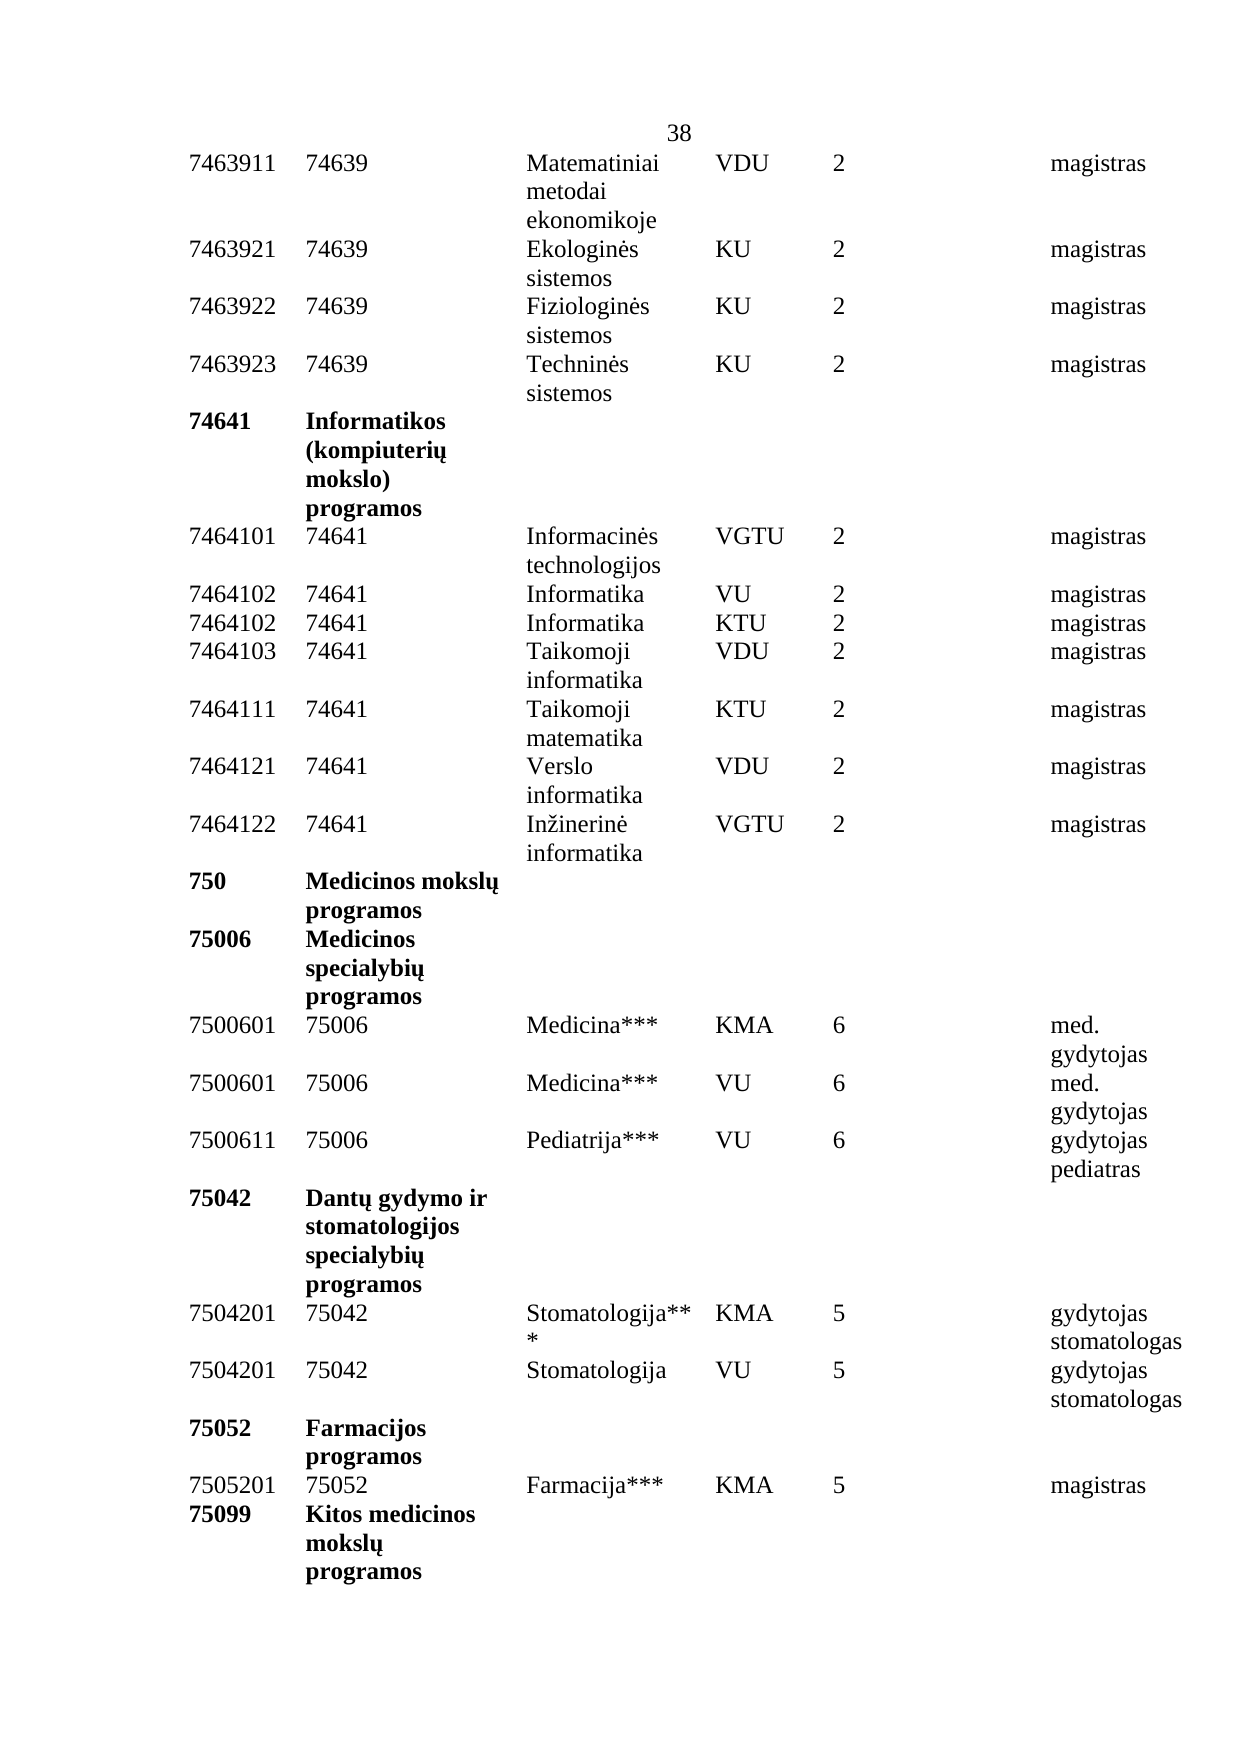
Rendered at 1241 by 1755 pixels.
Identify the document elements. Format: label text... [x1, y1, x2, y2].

table_cell 7463923 [177, 349, 294, 406]
table_cell [902, 406, 973, 521]
table_cell 7504201 [177, 1355, 294, 1413]
table_cell 2 [821, 234, 902, 291]
table_cell 75042 [177, 1183, 294, 1298]
table_cell magistras [1039, 694, 1197, 751]
table_cell KTU [704, 694, 821, 751]
table_cell 2 [821, 349, 902, 406]
table_cell [1202, 1125, 1207, 1183]
table_cell magistras [1039, 636, 1197, 694]
table_cell [902, 1183, 973, 1298]
table_cell [973, 809, 1039, 866]
table_cell 74641 [294, 579, 515, 608]
table_cell [515, 406, 704, 521]
table_cell Medicina*** [515, 1068, 704, 1125]
table_cell Inžinerinė informatika [515, 809, 704, 866]
table_cell Informatika [515, 579, 704, 608]
table_cell [515, 924, 704, 1010]
table_cell 7463911 [177, 148, 294, 234]
table_cell [902, 809, 973, 866]
table_cell 6 [821, 1125, 902, 1183]
table_cell [973, 1355, 1039, 1413]
table_cell 6 [821, 1068, 902, 1125]
table_cell 750 [177, 866, 294, 924]
table_cell [1197, 148, 1202, 234]
table_cell [902, 234, 973, 291]
table_cell [1202, 694, 1207, 751]
table_cell KU [704, 349, 821, 406]
table_cell 7464101 [177, 521, 294, 579]
table_cell [973, 1068, 1039, 1125]
table_cell VDU [704, 148, 821, 234]
table_cell 7500601 [177, 1010, 294, 1068]
table_cell VU [704, 579, 821, 608]
table_cell 2 [821, 521, 902, 579]
table_cell [1202, 636, 1207, 694]
table_cell gydytojas stomatologas [1039, 1298, 1197, 1355]
table_cell 74639 [294, 349, 515, 406]
table_cell 74641 [294, 521, 515, 579]
table_cell 7463921 [177, 234, 294, 291]
table_cell Fiziologinės sistemos [515, 291, 704, 349]
table_cell Medicinos specialybių programos [294, 924, 515, 1010]
table_cell 2 [821, 291, 902, 349]
table_cell [1202, 608, 1207, 636]
table_cell VDU [704, 751, 821, 809]
table_cell [1202, 291, 1207, 349]
table_cell 74639 [294, 291, 515, 349]
table_cell 7500611 [177, 1125, 294, 1183]
table_cell 6 [821, 1010, 902, 1068]
table_cell [1197, 579, 1202, 608]
table_cell [1039, 866, 1197, 924]
table_cell [821, 1413, 902, 1470]
table_cell [1197, 234, 1202, 291]
table_cell [902, 636, 973, 694]
table_cell [1197, 924, 1202, 1010]
table_cell med. gydytojas [1039, 1010, 1197, 1068]
table_cell magistras [1039, 148, 1197, 234]
table_cell [1202, 406, 1207, 521]
table_cell [902, 1010, 973, 1068]
table_cell [1202, 751, 1207, 809]
table_cell [973, 1499, 1039, 1585]
table_cell [973, 349, 1039, 406]
table_cell Verslo informatika [515, 751, 704, 809]
table_cell 74641 [294, 636, 515, 694]
table_cell [1202, 148, 1207, 234]
table_cell [1202, 521, 1207, 579]
table_cell Medicina*** [515, 1010, 704, 1068]
table_cell [1197, 1298, 1202, 1355]
table_cell [902, 1413, 973, 1470]
table_cell 74641 [294, 608, 515, 636]
table_cell 75006 [294, 1125, 515, 1183]
table_cell [973, 1125, 1039, 1183]
table_cell magistras [1039, 579, 1197, 608]
table_cell [1197, 1068, 1202, 1125]
table_cell [902, 291, 973, 349]
table_cell 74639 [294, 148, 515, 234]
table_cell [1202, 1010, 1207, 1068]
table_cell 2 [821, 579, 902, 608]
table_cell 75006 [294, 1068, 515, 1125]
table_cell [1197, 809, 1202, 866]
table_cell magistras [1039, 1470, 1197, 1499]
table_cell [973, 521, 1039, 579]
table_cell [821, 866, 902, 924]
table_cell KMA [704, 1298, 821, 1355]
table_cell [1197, 1470, 1202, 1499]
table_cell 7464103 [177, 636, 294, 694]
table_cell [973, 406, 1039, 521]
table_cell 2 [821, 809, 902, 866]
table_cell [902, 694, 973, 751]
table_cell 74641 [177, 406, 294, 521]
table_cell 2 [821, 608, 902, 636]
table_cell [704, 1499, 821, 1585]
table_cell Ekologinės sistemos [515, 234, 704, 291]
table_cell 7464111 [177, 694, 294, 751]
table_cell [1197, 751, 1202, 809]
table_cell [515, 1413, 704, 1470]
table_cell 7463922 [177, 291, 294, 349]
table_cell 2 [821, 751, 902, 809]
table_cell magistras [1039, 751, 1197, 809]
table_cell [1197, 291, 1202, 349]
table_cell [973, 866, 1039, 924]
table_cell [902, 751, 973, 809]
table_cell Stomatologija [515, 1355, 704, 1413]
table_cell [1197, 521, 1202, 579]
table_cell [902, 521, 973, 579]
table_cell [1039, 924, 1197, 1010]
table_cell 2 [821, 694, 902, 751]
table_cell magistras [1039, 234, 1197, 291]
table_cell [1202, 1183, 1207, 1298]
table_cell Farmacijos programos [294, 1413, 515, 1470]
table_cell [1039, 1183, 1197, 1298]
table_cell 2 [821, 148, 902, 234]
table_cell 75099 [177, 1499, 294, 1585]
table_cell 2 [821, 636, 902, 694]
table_cell magistras [1039, 608, 1197, 636]
table_cell Taikomoji informatika [515, 636, 704, 694]
table_cell [704, 866, 821, 924]
table_cell [1197, 866, 1202, 924]
table_cell Techninės sistemos [515, 349, 704, 406]
table_cell [902, 1470, 973, 1499]
table_cell KU [704, 234, 821, 291]
table_cell [902, 579, 973, 608]
table_cell 7505201 [177, 1470, 294, 1499]
table_cell [1202, 809, 1207, 866]
table_cell [515, 1183, 704, 1298]
table_cell [1197, 1355, 1202, 1413]
table_cell [1202, 1413, 1207, 1470]
table_cell [973, 291, 1039, 349]
table_cell 74641 [294, 751, 515, 809]
table_cell KU [704, 291, 821, 349]
table_cell VU [704, 1068, 821, 1125]
table_cell [1197, 608, 1202, 636]
table_cell 5 [821, 1298, 902, 1355]
table_cell [1197, 694, 1202, 751]
table_cell [973, 751, 1039, 809]
table_cell [1197, 349, 1202, 406]
table_cell Taikomoji matematika [515, 694, 704, 751]
table_cell [1039, 1413, 1197, 1470]
table_cell KTU [704, 608, 821, 636]
table_cell [1202, 1499, 1207, 1585]
table_cell [973, 1413, 1039, 1470]
table_cell [704, 406, 821, 521]
table_cell [1202, 1355, 1207, 1413]
table_cell Stomatologija*** [515, 1298, 704, 1355]
table_cell [1202, 349, 1207, 406]
table_cell 7504201 [177, 1298, 294, 1355]
table_cell gydytojas stomatologas [1039, 1355, 1197, 1413]
table_cell [973, 636, 1039, 694]
table_cell VGTU [704, 809, 821, 866]
table_cell [1202, 924, 1207, 1010]
table_cell [1197, 1183, 1202, 1298]
table_cell [902, 349, 973, 406]
table_cell [973, 608, 1039, 636]
table_cell gydytojas pediatras [1039, 1125, 1197, 1183]
table_cell [973, 148, 1039, 234]
table_cell KMA [704, 1010, 821, 1068]
table_cell [1197, 406, 1202, 521]
table_cell [704, 1413, 821, 1470]
table_cell Matematiniai metodai ekonomikoje [515, 148, 704, 234]
table_cell [821, 1499, 902, 1585]
table_cell [1202, 234, 1207, 291]
table_cell [1202, 1470, 1207, 1499]
table_cell [902, 924, 973, 1010]
table_cell [902, 1499, 973, 1585]
table_cell VU [704, 1355, 821, 1413]
table_cell Medicinos mokslų programos [294, 866, 515, 924]
table_cell Pediatrija*** [515, 1125, 704, 1183]
table_cell [515, 866, 704, 924]
table_cell 7464121 [177, 751, 294, 809]
table_cell [1202, 866, 1207, 924]
table_cell [1197, 1125, 1202, 1183]
table_cell 75042 [294, 1355, 515, 1413]
table_cell [1197, 1499, 1202, 1585]
table_cell 5 [821, 1470, 902, 1499]
table_cell 7500601 [177, 1068, 294, 1125]
table_cell 74639 [294, 234, 515, 291]
table_cell 75006 [177, 924, 294, 1010]
table_cell [515, 1499, 704, 1585]
table_cell [1202, 1068, 1207, 1125]
table_cell med. gydytojas [1039, 1068, 1197, 1125]
table_cell [902, 608, 973, 636]
table_cell [704, 1183, 821, 1298]
table_cell [821, 406, 902, 521]
table_cell VDU [704, 636, 821, 694]
table_cell 5 [821, 1355, 902, 1413]
table_cell 7464102 [177, 579, 294, 608]
table_cell [1039, 1499, 1197, 1585]
table_cell KMA [704, 1470, 821, 1499]
table_cell [1039, 406, 1197, 521]
table_cell 74641 [294, 694, 515, 751]
table_cell VGTU [704, 521, 821, 579]
table_cell [902, 148, 973, 234]
table_cell [1197, 636, 1202, 694]
table_cell Informatika [515, 608, 704, 636]
table_cell Farmacija*** [515, 1470, 704, 1499]
table_cell [902, 866, 973, 924]
table_cell [973, 579, 1039, 608]
table_cell 7464122 [177, 809, 294, 866]
table_cell [821, 924, 902, 1010]
table_cell [973, 1298, 1039, 1355]
table_cell Dantų gydymo ir stomatologijos specialybių programos [294, 1183, 515, 1298]
table_cell [821, 1183, 902, 1298]
table_cell magistras [1039, 809, 1197, 866]
table_cell 74641 [294, 809, 515, 866]
table_cell Kitos medicinos mokslų programos [294, 1499, 515, 1585]
table_cell [1202, 579, 1207, 608]
table_cell [973, 1010, 1039, 1068]
table_cell [1202, 1298, 1207, 1355]
table_cell [973, 1470, 1039, 1499]
table_cell [902, 1298, 973, 1355]
table_cell [1197, 1010, 1202, 1068]
table_cell [973, 924, 1039, 1010]
table_cell [1197, 1413, 1202, 1470]
table_cell VU [704, 1125, 821, 1183]
table_cell [973, 234, 1039, 291]
table_cell [973, 694, 1039, 751]
table_cell 75006 [294, 1010, 515, 1068]
table_cell 75052 [177, 1413, 294, 1470]
table_cell [902, 1068, 973, 1125]
table_cell [973, 1183, 1039, 1298]
table_cell magistras [1039, 521, 1197, 579]
table_cell 75052 [294, 1470, 515, 1499]
table_cell [902, 1355, 973, 1413]
table_cell [704, 924, 821, 1010]
table_cell magistras [1039, 291, 1197, 349]
table_cell 7464102 [177, 608, 294, 636]
table_cell Informatikos (kompiuterių mokslo) programos [294, 406, 515, 521]
table_cell [902, 1125, 973, 1183]
table_cell Informacinės technologijos [515, 521, 704, 579]
table_cell magistras [1039, 349, 1197, 406]
table_cell 75042 [294, 1298, 515, 1355]
